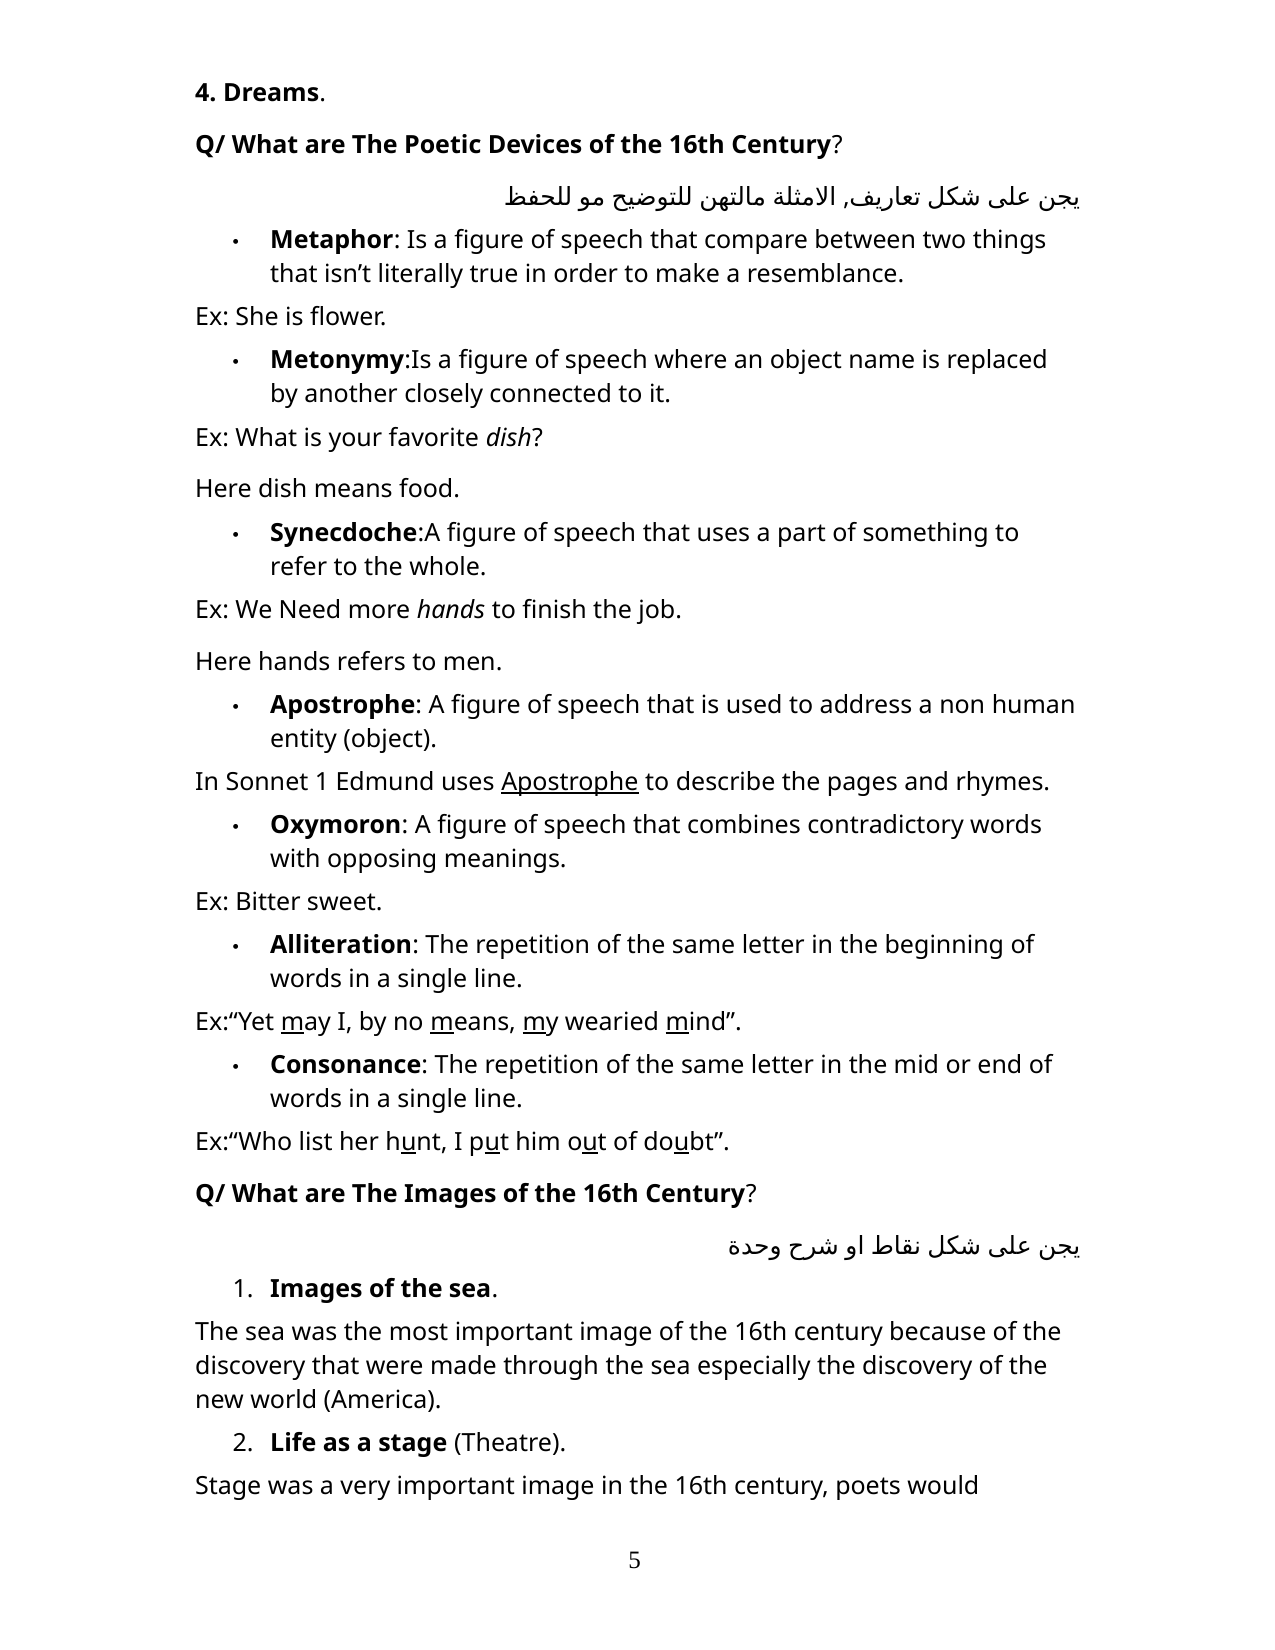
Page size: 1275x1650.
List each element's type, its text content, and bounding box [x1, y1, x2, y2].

list Apostrophe: A figure of speech that is used to address a non human entity (object). [232, 686, 1080, 754]
text Here hands refers to men. [195, 643, 1080, 677]
text The sea was the most important image of the 16th century because of the discovery that were made through the sea especially the discovery of the new world (America). [195, 1314, 1080, 1416]
text يجن على شكل تعاريف, الامثلة مالتهن للتوضيح مو للحفظ [195, 179, 1080, 213]
text 4. Dreams. [195, 75, 1080, 109]
list Consonance: The repetition of the same letter in the mid or end of words in a single line. [232, 1047, 1080, 1115]
text Here dish means food. [195, 471, 1080, 505]
list Life as a stage (Theatre). [232, 1425, 1080, 1459]
text Ex: We Need more hands to finish the job. [195, 591, 1080, 625]
list Synecdoche:A figure of speech that uses a part of something to refer to the whole. [232, 514, 1080, 582]
text Ex: What is your favorite dish? [195, 419, 1080, 453]
text Ex: She is flower. [195, 299, 1080, 333]
list Oxymoron: A figure of speech that combines contradictory words with opposing meanings. [232, 806, 1080, 874]
list Images of the sea. [232, 1271, 1080, 1305]
text Ex:“Who list her hunt, I put him out of doubt”. [195, 1124, 1080, 1158]
text يجن على شكل نقاط او شرح وحدة [195, 1228, 1080, 1262]
text Q/ What are The Images of the 16th Century? [195, 1176, 1080, 1210]
text In Sonnet 1 Edmund uses Apostrophe to describe the pages and rhymes. [195, 763, 1080, 797]
list Metonymy:Is a figure of speech where an object name is replaced by another closely connected to it. [232, 342, 1080, 410]
list Metaphor: Is a figure of speech that compare between two things that isn’t literally true in order to make a resemblance. [232, 222, 1080, 290]
text Ex: Bitter sweet. [195, 883, 1080, 917]
list Alliteration: The repetition of the same letter in the beginning of words in a single line. [232, 926, 1080, 994]
text Stage was a very important image in the 16th century, poets would [195, 1468, 1080, 1502]
text Ex:“Yet may I, by no means, my wearied mind”. [195, 1003, 1080, 1038]
text Q/ What are The Poetic Devices of the 16th Century? [195, 127, 1080, 161]
